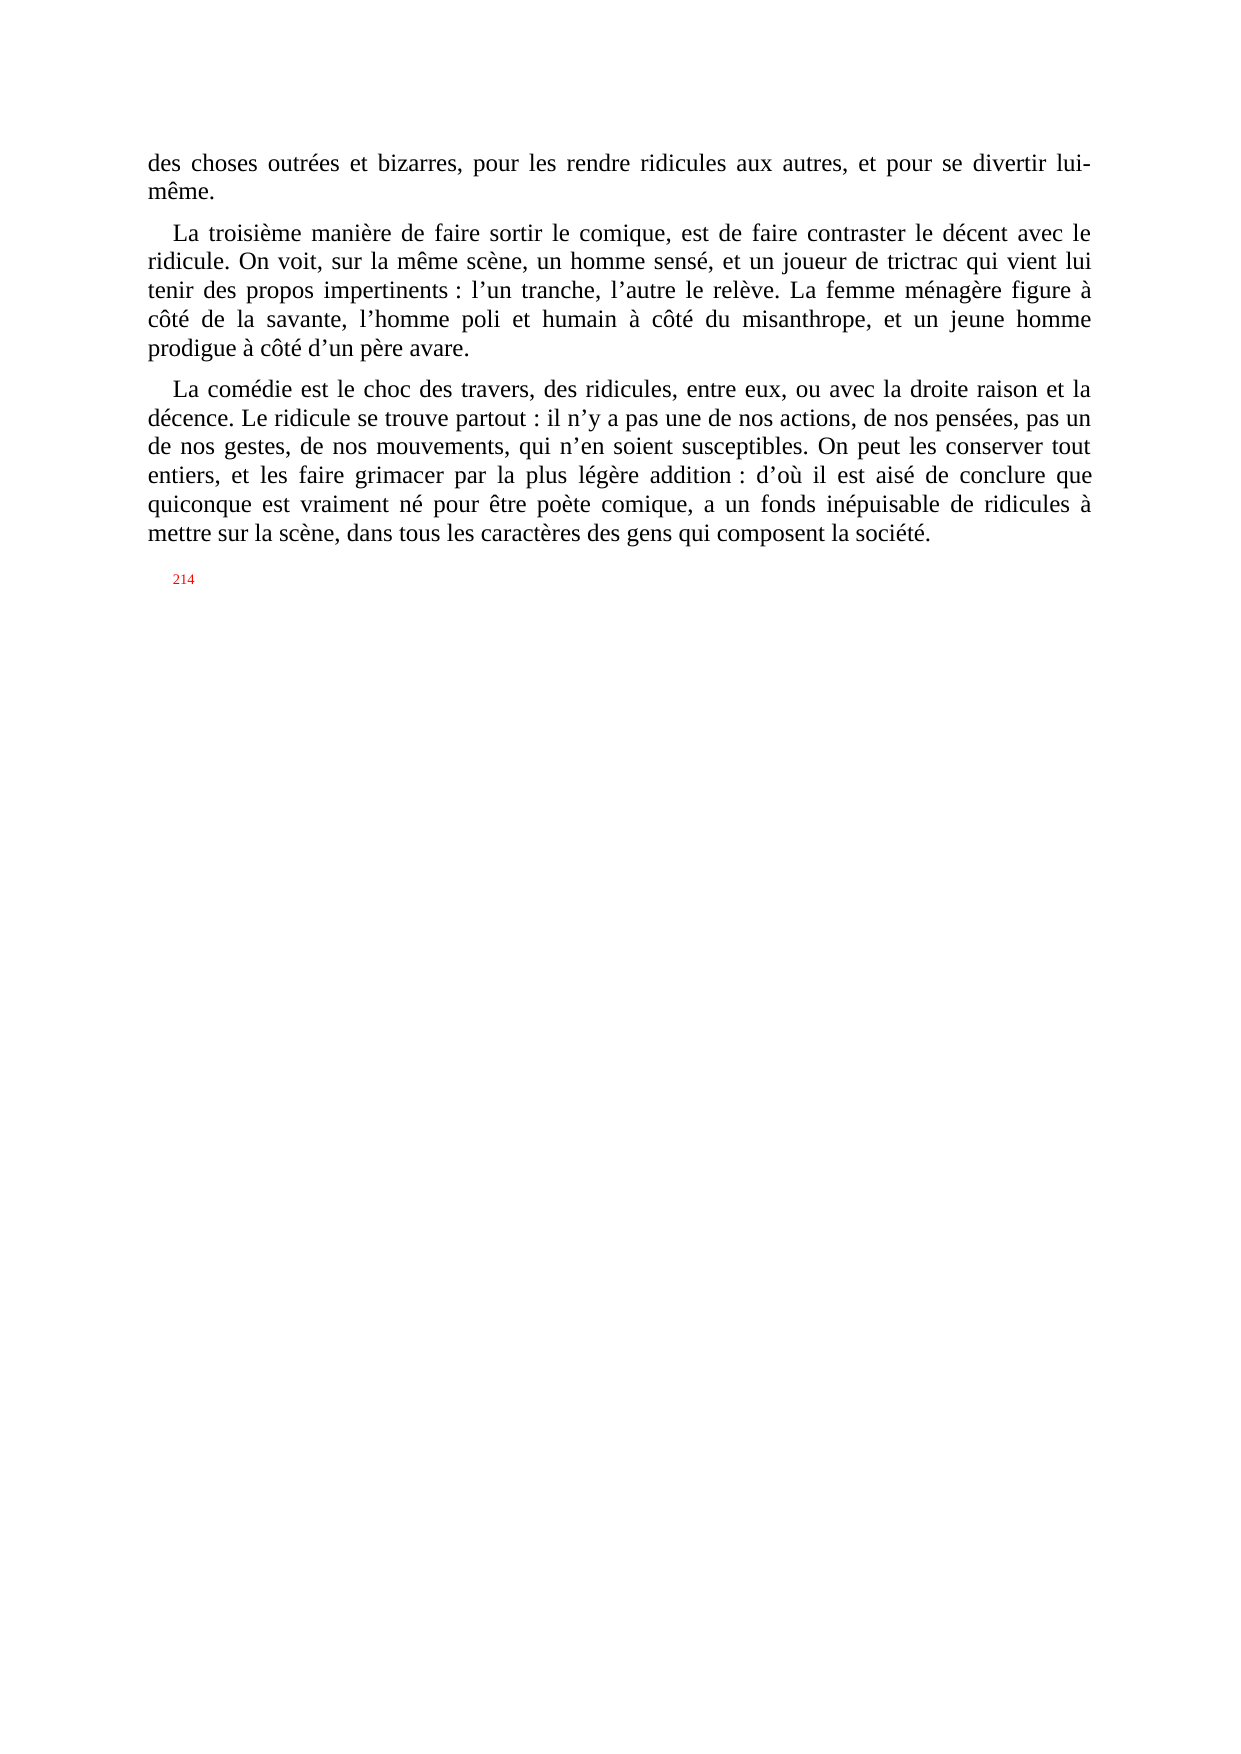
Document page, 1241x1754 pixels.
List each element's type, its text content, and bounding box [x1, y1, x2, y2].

text 214 [148, 559, 1093, 588]
text La troisième manière de faire sortir le comique, est de faire contraster le décent avec le ridicule. On voit, sur la même scène, un homme sensé, et un joueur de trictrac qui vient lui tenir des propos impertinents : l’un tranche, l’autre le relève. La femme ménagère figure à côté de la savante, l’homme poli et humain à côté du misanthrope, et un jeune homme prodigue à côté d’un père avare. [148, 218, 1093, 361]
text des choses outrées et bizarres, pour les rendre ridicules aux autres, et pour se divertir lui-même. [148, 148, 1093, 205]
text La comédie est le choc des travers, des ridicules, entre eux, ou avec la droite raison et la décence. Le ridicule se trouve partout : il n’y a pas une de nos actions, de nos pensées, pas un de nos gestes, de nos mouvements, qui n’en soient susceptibles. On peut les conserver tout entiers, et les faire grimacer par la plus légère addition : d’où il est aisé de conclure que quiconque est vraiment né pour être poète comique, a un fonds inépuisable de ridicules à mettre sur la scène, dans tous les caractères des gens qui composent la société. [148, 374, 1093, 546]
